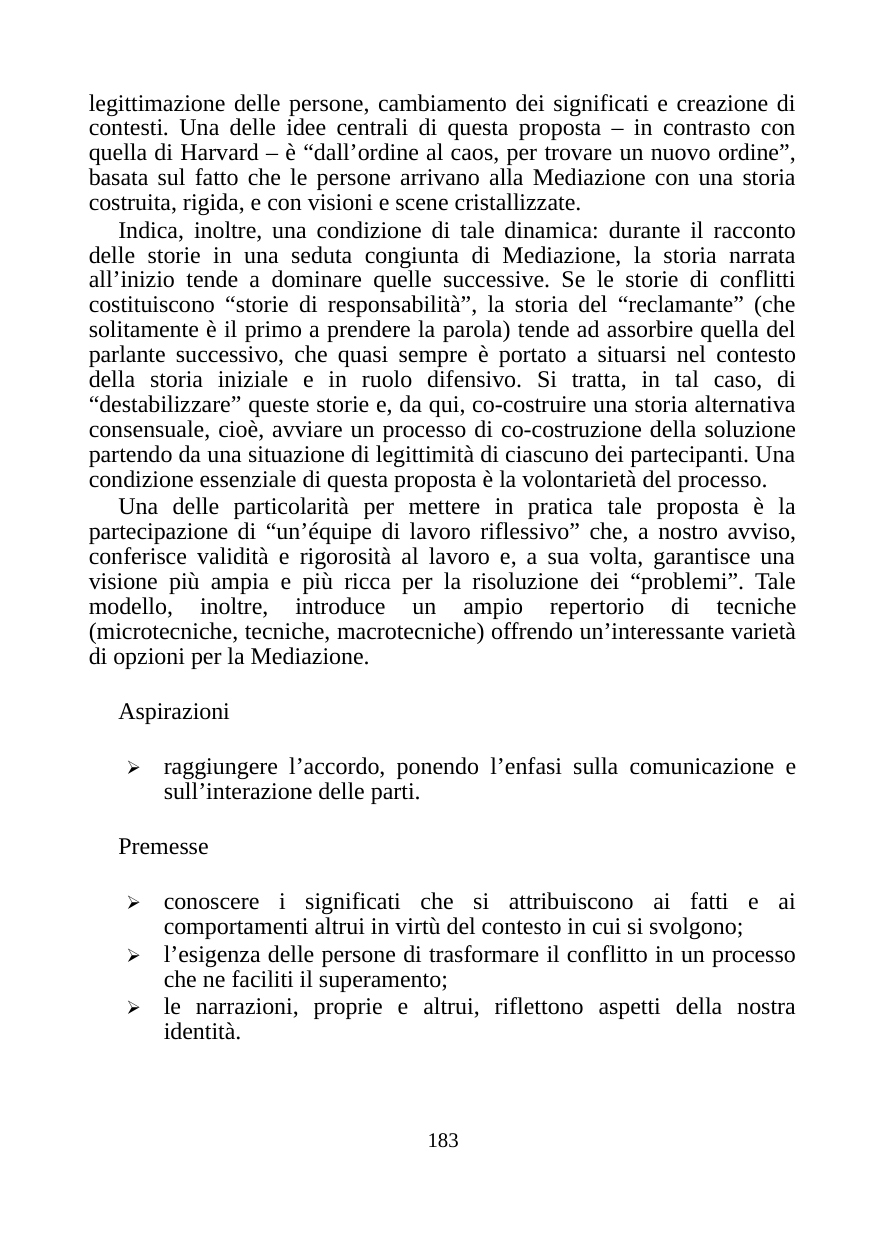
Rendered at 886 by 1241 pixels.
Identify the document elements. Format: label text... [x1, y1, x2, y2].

text Aspirazioni [88, 697, 797, 724]
text Indica, inoltre, una condizione di tale dinamica: durante il racconto delle storie in una seduta congiunta di Mediazione, la storia narrata all’inizio tende a dominare quelle successive. Se le storie di conflitti costituiscono “storie di responsabilità”, la storia del “reclamante” (che solitamente è il primo a prendere la parola) tende ad assorbire quella del parlante successivo, che quasi sempre è portato a situarsi nel contesto della storia iniziale e in ruolo difensivo. Si tratta, in tal caso, di “destabilizzare” queste storie e, da qui, co-costruire una storia alternativa consensuale, cioè, avviare un processo di co-costruzione della soluzione partendo da una situazione di legittimità di ciascuno dei partecipanti. Una condizione essenziale di questa proposta è la volontarietà del processo. [88, 216, 797, 492]
list raggiungere l’accordo, ponendo l’enfasi sulla comunicazione e sull’interazione delle parti. [126, 752, 797, 804]
list l’esigenza delle persone di trasformare il conflitto in un processo che ne faciliti il superamento; [126, 940, 797, 992]
list conoscere i significati che si attribuiscono ai fatti e ai comportamenti altrui in virtù del contesto in cui si svolgono; [126, 887, 797, 940]
text Una delle particolarità per mettere in pratica tale proposta è la partecipazione di “un’équipe di lavoro riflessivo” che, a nostro avviso, conferisce validità e rigorosità al lavoro e, a sua volta, garantisce una visione più ampia e più ricca per la risoluzione dei “problemi”. Tale modello, inoltre, introduce un ampio repertorio di tecniche (microtecniche, tecniche, macrotecniche) offrendo un’interessante varietà di opzioni per la Mediazione. [88, 492, 797, 669]
text legittimazione delle persone, cambiamento dei significati e creazione di contesti. Una delle idee centrali di questa proposta – in contrasto con quella di Harvard – è “dall’ordine al caos, per trovare un nuovo ordine”, basata sul fatto che le persone arrivano alla Mediazione con una storia costruita, rigida, e con visioni e scene cristallizzate. [88, 88, 797, 216]
text Premesse [88, 832, 797, 860]
list le narrazioni, proprie e altrui, riflettono aspetti della nostra identità. [126, 992, 797, 1045]
